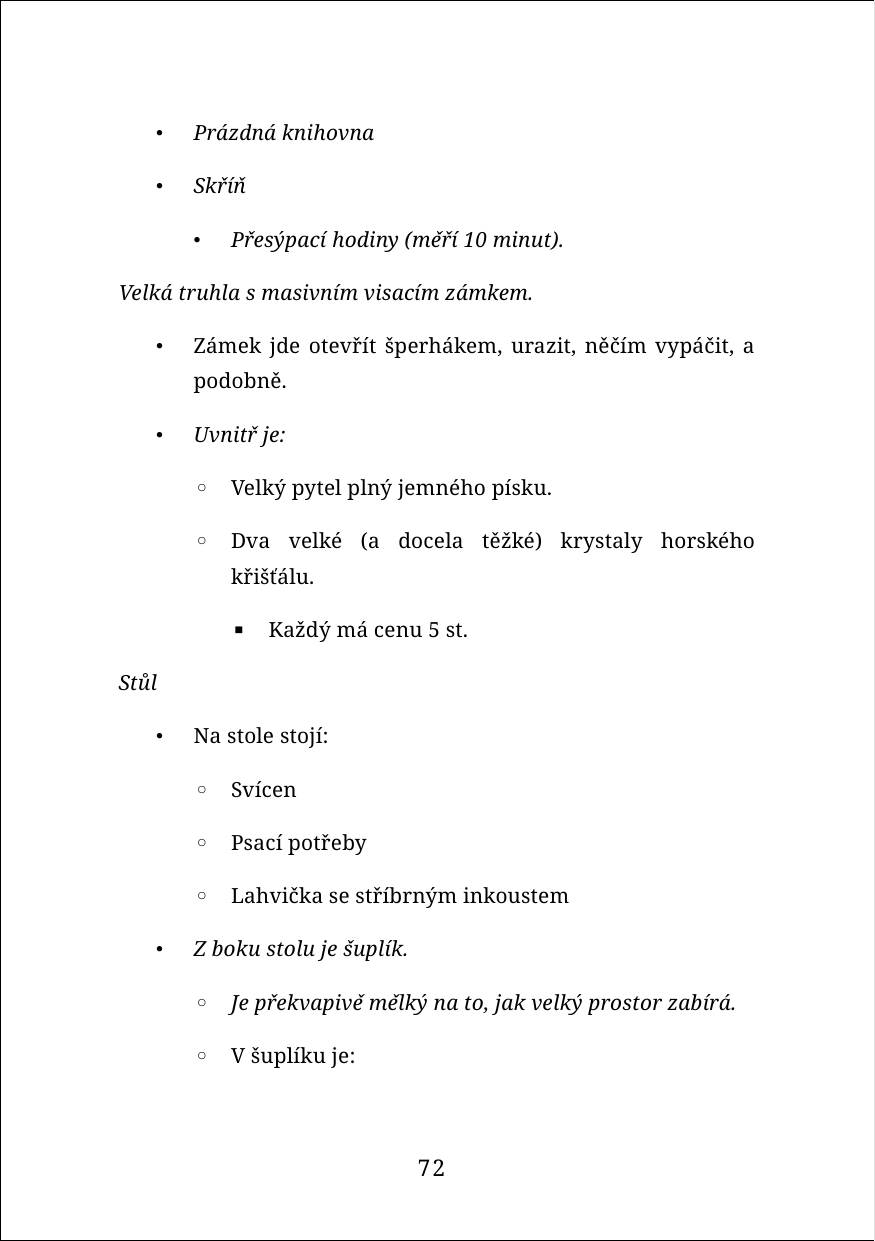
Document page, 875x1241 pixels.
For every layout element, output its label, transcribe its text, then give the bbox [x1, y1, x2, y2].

text Stůl [118, 668, 756, 697]
list Svícen [193, 775, 756, 803]
list Velký pytel plný jemného písku. [193, 473, 756, 502]
list Zámek jde otevřít šperhákem, urazit, něčím vypáčit, a podobně. [156, 331, 756, 395]
list Každý má cenu 5 st. [231, 615, 756, 643]
list Dva velké (a docela těžké) krystaly horského křišťálu. [193, 526, 756, 590]
list Psací potřeby [193, 828, 756, 856]
list Je překvapivě mělký na to, jak velký prostor zabírá. [193, 988, 756, 1016]
list Lahvička se stříbrným inkoustem [193, 881, 756, 910]
list Na stole stojí: [156, 722, 756, 750]
list Prázdná knihovna [156, 118, 756, 147]
list Uvnitř je: [156, 420, 756, 448]
text Velká truhla s masivním visacím zámkem. [118, 278, 756, 306]
list Skříň [156, 171, 756, 200]
list V šuplíku je: [193, 1041, 756, 1069]
list Z boku stolu je šuplík. [156, 934, 756, 963]
list Přesýpací hodiny (měří 10 minut). [193, 225, 756, 253]
